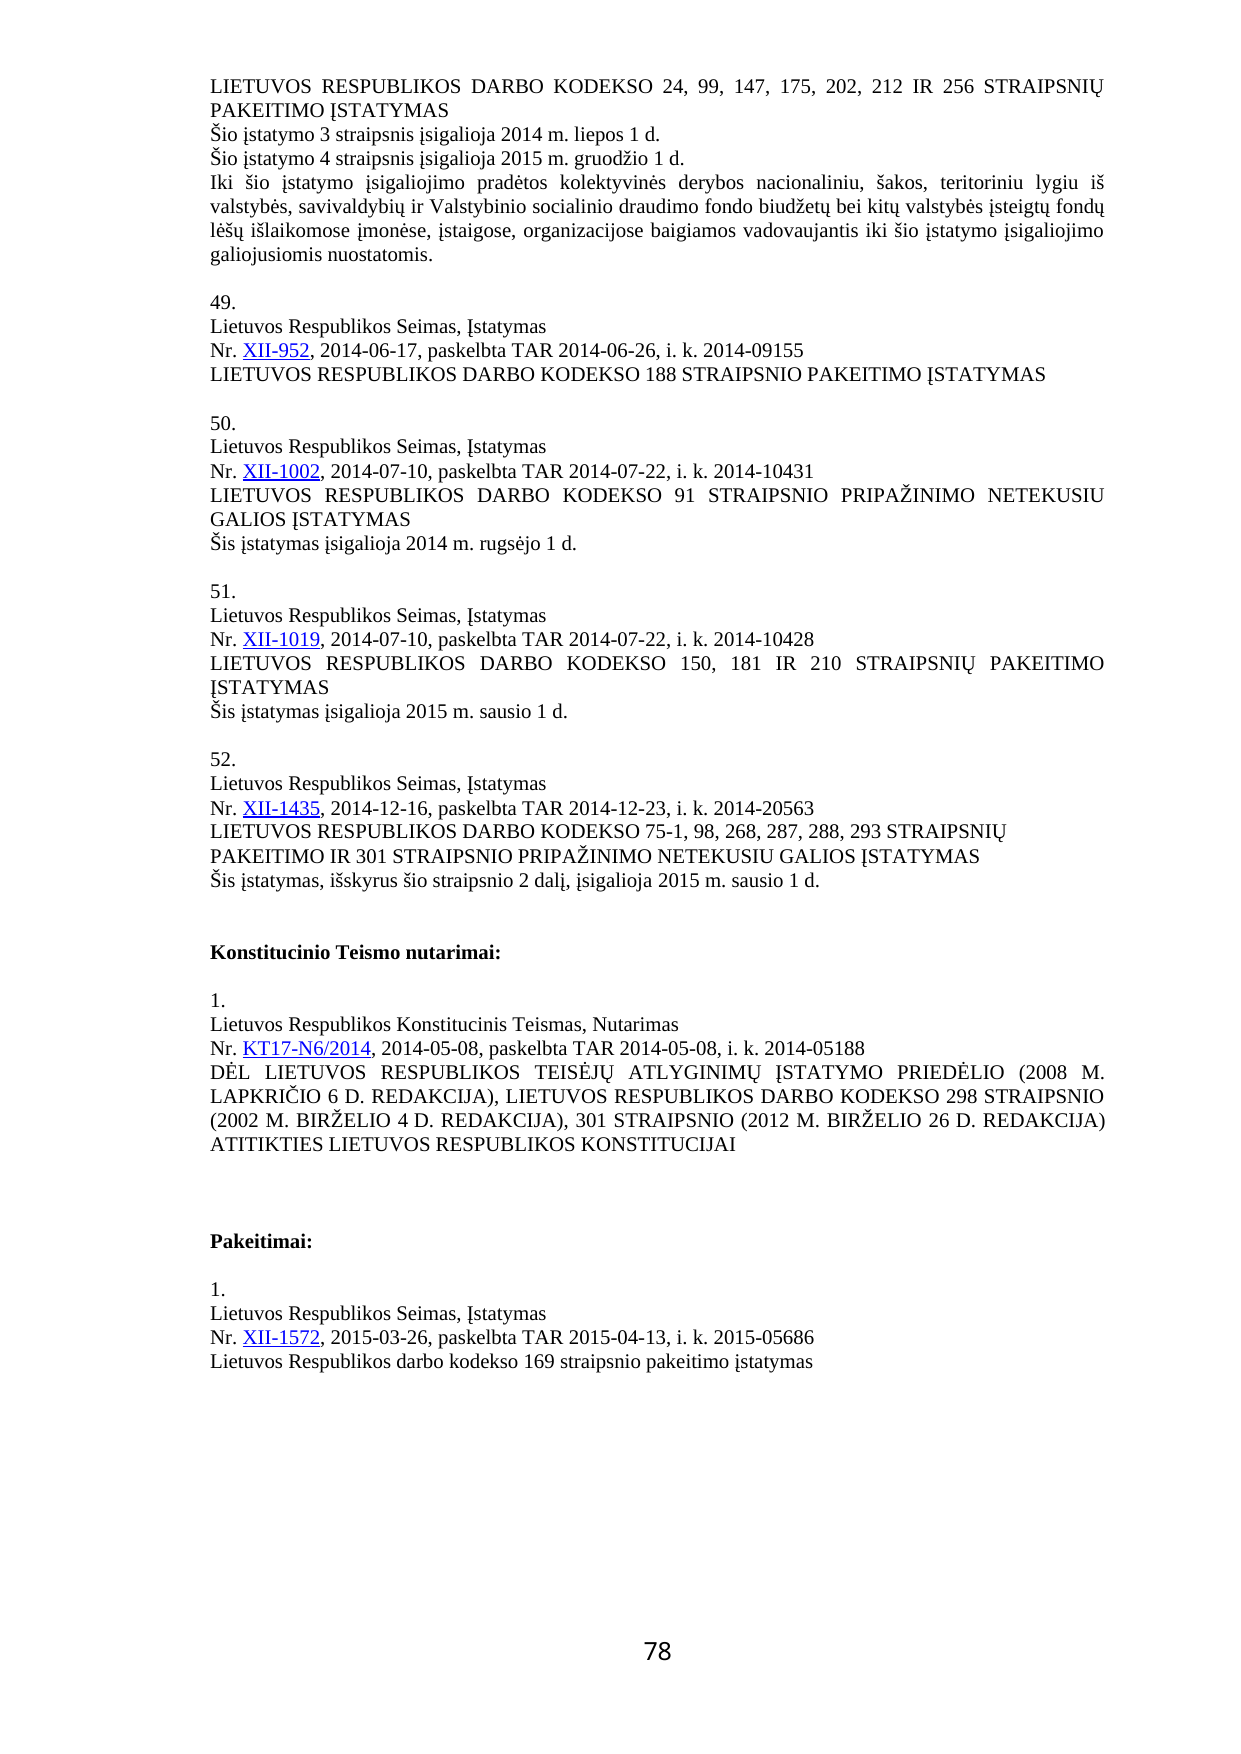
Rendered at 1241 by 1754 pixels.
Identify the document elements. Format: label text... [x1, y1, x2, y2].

text 51. [210, 579, 1106, 603]
text 52. [210, 747, 1106, 771]
text Lietuvos Respublikos Seimas, Įstatymas [210, 1301, 1106, 1325]
text LIETUVOS RESPUBLIKOS DARBO KODEKSO 24, 99, 147, 175, 202, 212 IR 256 STRAIPSNIŲ PAKEITIMO ĮSTATYMAS [210, 73, 1106, 122]
text LIETUVOS RESPUBLIKOS DARBO KODEKSO 75-1, 98, 268, 287, 288, 293 STRAIPSNIŲ PAKEITIMO IR 301 STRAIPSNIO PRIPAŽINIMO NETEKUSIU GALIOS ĮSTATYMAS [210, 819, 1106, 868]
text Nr. XII-1019, 2014-07-10, paskelbta TAR 2014-07-22, i. k. 2014-10428 [210, 627, 1106, 651]
text Lietuvos Respublikos Seimas, Įstatymas [210, 603, 1106, 627]
text LIETUVOS RESPUBLIKOS DARBO KODEKSO 188 STRAIPSNIO PAKEITIMO ĮSTATYMAS [210, 362, 1106, 386]
text Lietuvos Respublikos Konstitucinis Teismas, Nutarimas [210, 1012, 1106, 1036]
text Iki šio įstatymo įsigaliojimo pradėtos kolektyvinės derybos nacionaliniu, šakos, teritoriniu lygiu iš valstybės, savivaldybių ir Valstybinio socialinio draudimo fondo biudžetų bei kitų valstybės įsteigtų fondų lėšų išlaikomose įmonėse, įstaigose, organizacijose baigiamos vadovaujantis iki šio įstatymo įsigaliojimo galiojusiomis nuostatomis. [210, 170, 1106, 266]
text 50. [210, 410, 1106, 434]
text Nr. XII-1002, 2014-07-10, paskelbta TAR 2014-07-22, i. k. 2014-10431 [210, 458, 1106, 483]
text 49. [210, 290, 1106, 314]
text 1. [210, 988, 1106, 1012]
text Lietuvos Respublikos Seimas, Įstatymas [210, 771, 1106, 795]
text Konstitucinio Teismo nutarimai: [210, 940, 1106, 964]
text Nr. XII-952, 2014-06-17, paskelbta TAR 2014-06-26, i. k. 2014-09155 [210, 338, 1106, 362]
text Nr. XII-1572, 2015-03-26, paskelbta TAR 2015-04-13, i. k. 2015-05686 [210, 1325, 1106, 1349]
text Šis įstatymas įsigalioja 2015 m. sausio 1 d. [210, 699, 1106, 723]
text DĖL LIETUVOS RESPUBLIKOS TEISĖJŲ ATLYGINIMŲ ĮSTATYMO PRIEDĖLIO (2008 M. LAPKRIČIO 6 D. REDAKCIJA), LIETUVOS RESPUBLIKOS DARBO KODEKSO 298 STRAIPSNIO (2002 M. BIRŽELIO 4 D. REDAKCIJA), 301 STRAIPSNIO (2012 M. BIRŽELIO 26 D. REDAKCIJA) ATITIKTIES LIETUVOS RESPUBLIKOS KONSTITUCIJAI [210, 1060, 1106, 1156]
text 1. [210, 1277, 1106, 1301]
text Šis įstatymas įsigalioja 2014 m. rugsėjo 1 d. [210, 531, 1106, 555]
text LIETUVOS RESPUBLIKOS DARBO KODEKSO 150, 181 IR 210 STRAIPSNIŲ PAKEITIMO ĮSTATYMAS [210, 651, 1106, 699]
text Nr. KT17-N6/2014, 2014-05-08, paskelbta TAR 2014-05-08, i. k. 2014-05188 [210, 1036, 1106, 1060]
text LIETUVOS RESPUBLIKOS DARBO KODEKSO 91 STRAIPSNIO PRIPAŽINIMO NETEKUSIU GALIOS ĮSTATYMAS [210, 483, 1106, 531]
text Lietuvos Respublikos Seimas, Įstatymas [210, 434, 1106, 458]
text Šio įstatymo 4 straipsnis įsigalioja 2015 m. gruodžio 1 d. [210, 146, 1106, 170]
text Lietuvos Respublikos darbo kodekso 169 straipsnio pakeitimo įstatymas [210, 1349, 1106, 1373]
text Nr. XII-1435, 2014-12-16, paskelbta TAR 2014-12-23, i. k. 2014-20563 [210, 795, 1106, 819]
text Pakeitimai: [210, 1228, 1106, 1253]
text Lietuvos Respublikos Seimas, Įstatymas [210, 314, 1106, 338]
text Šio įstatymo 3 straipsnis įsigalioja 2014 m. liepos 1 d. [210, 122, 1106, 146]
text Šis įstatymas, išskyrus šio straipsnio 2 dalį, įsigalioja 2015 m. sausio 1 d. [210, 868, 1106, 892]
